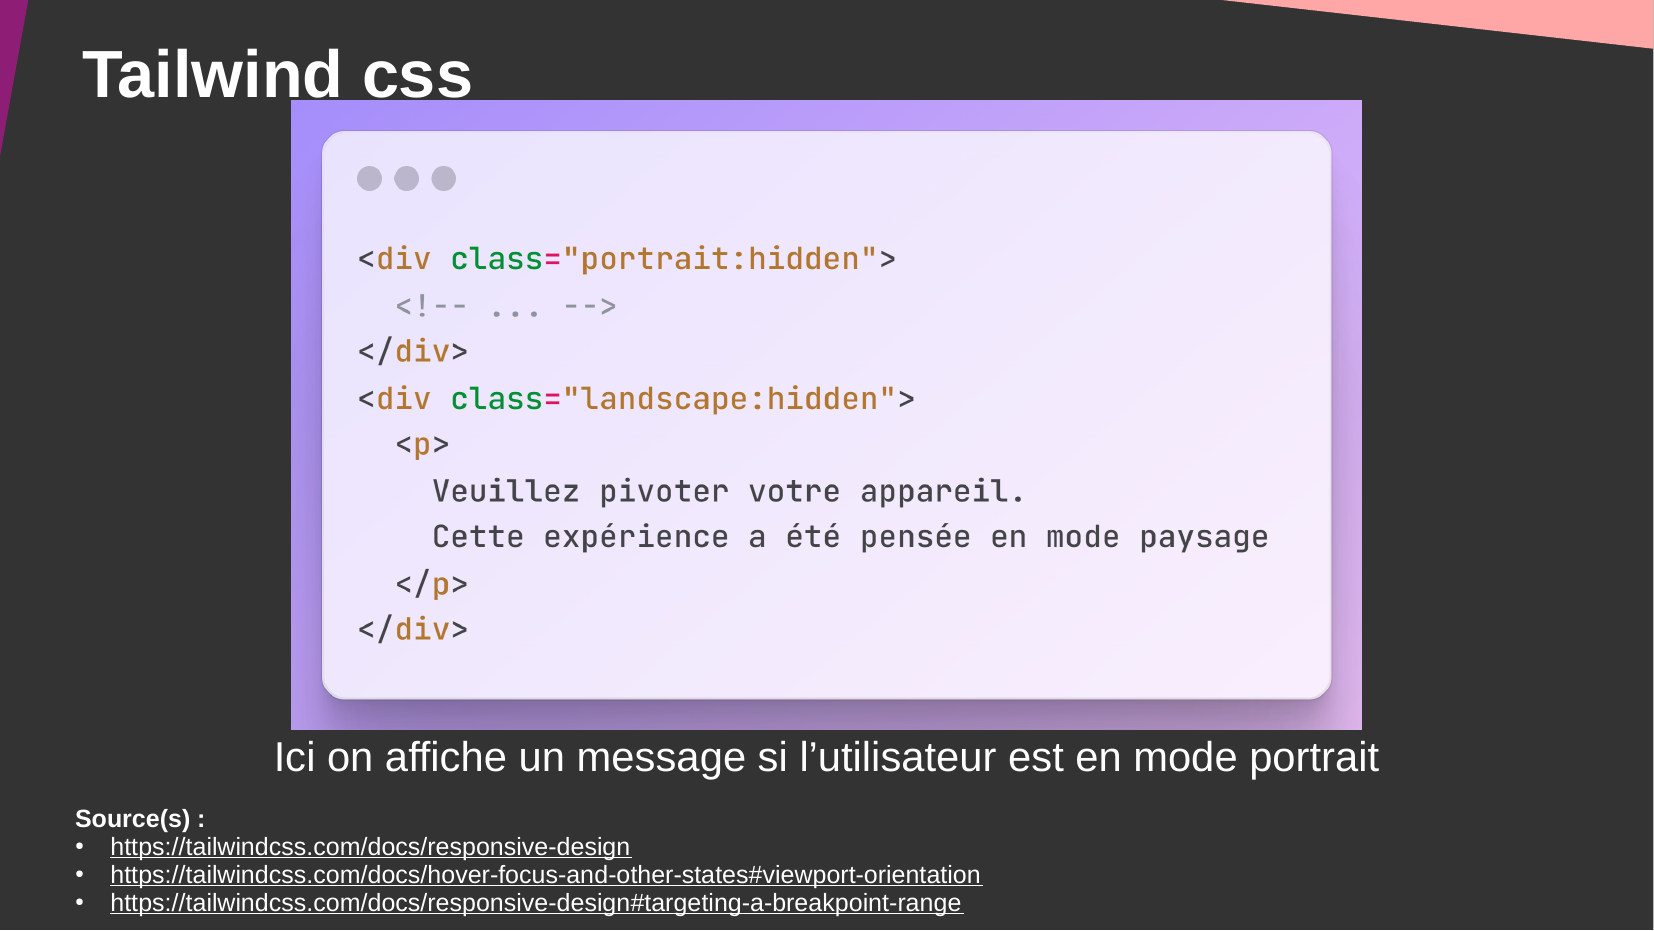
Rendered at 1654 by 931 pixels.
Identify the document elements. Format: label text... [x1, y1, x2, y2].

picture [291, 100, 1362, 726]
text_box [1221, 0, 1654, 49]
title Tailwind css [82, 37, 1571, 122]
text_box Source(s) : https://tailwindcss.com/docs/responsive-design https://tailwindcss.com/docs/hover-focus-and-other-states#viewport-orientation https://tailwindcss.com/docs/responsive-design#targeting-a-breakpoint-range [60, 797, 1546, 925]
text_box [0, 0, 29, 157]
text_box Ici on affiche un message si l’utilisateur est en mode portrait [253, 726, 1400, 797]
